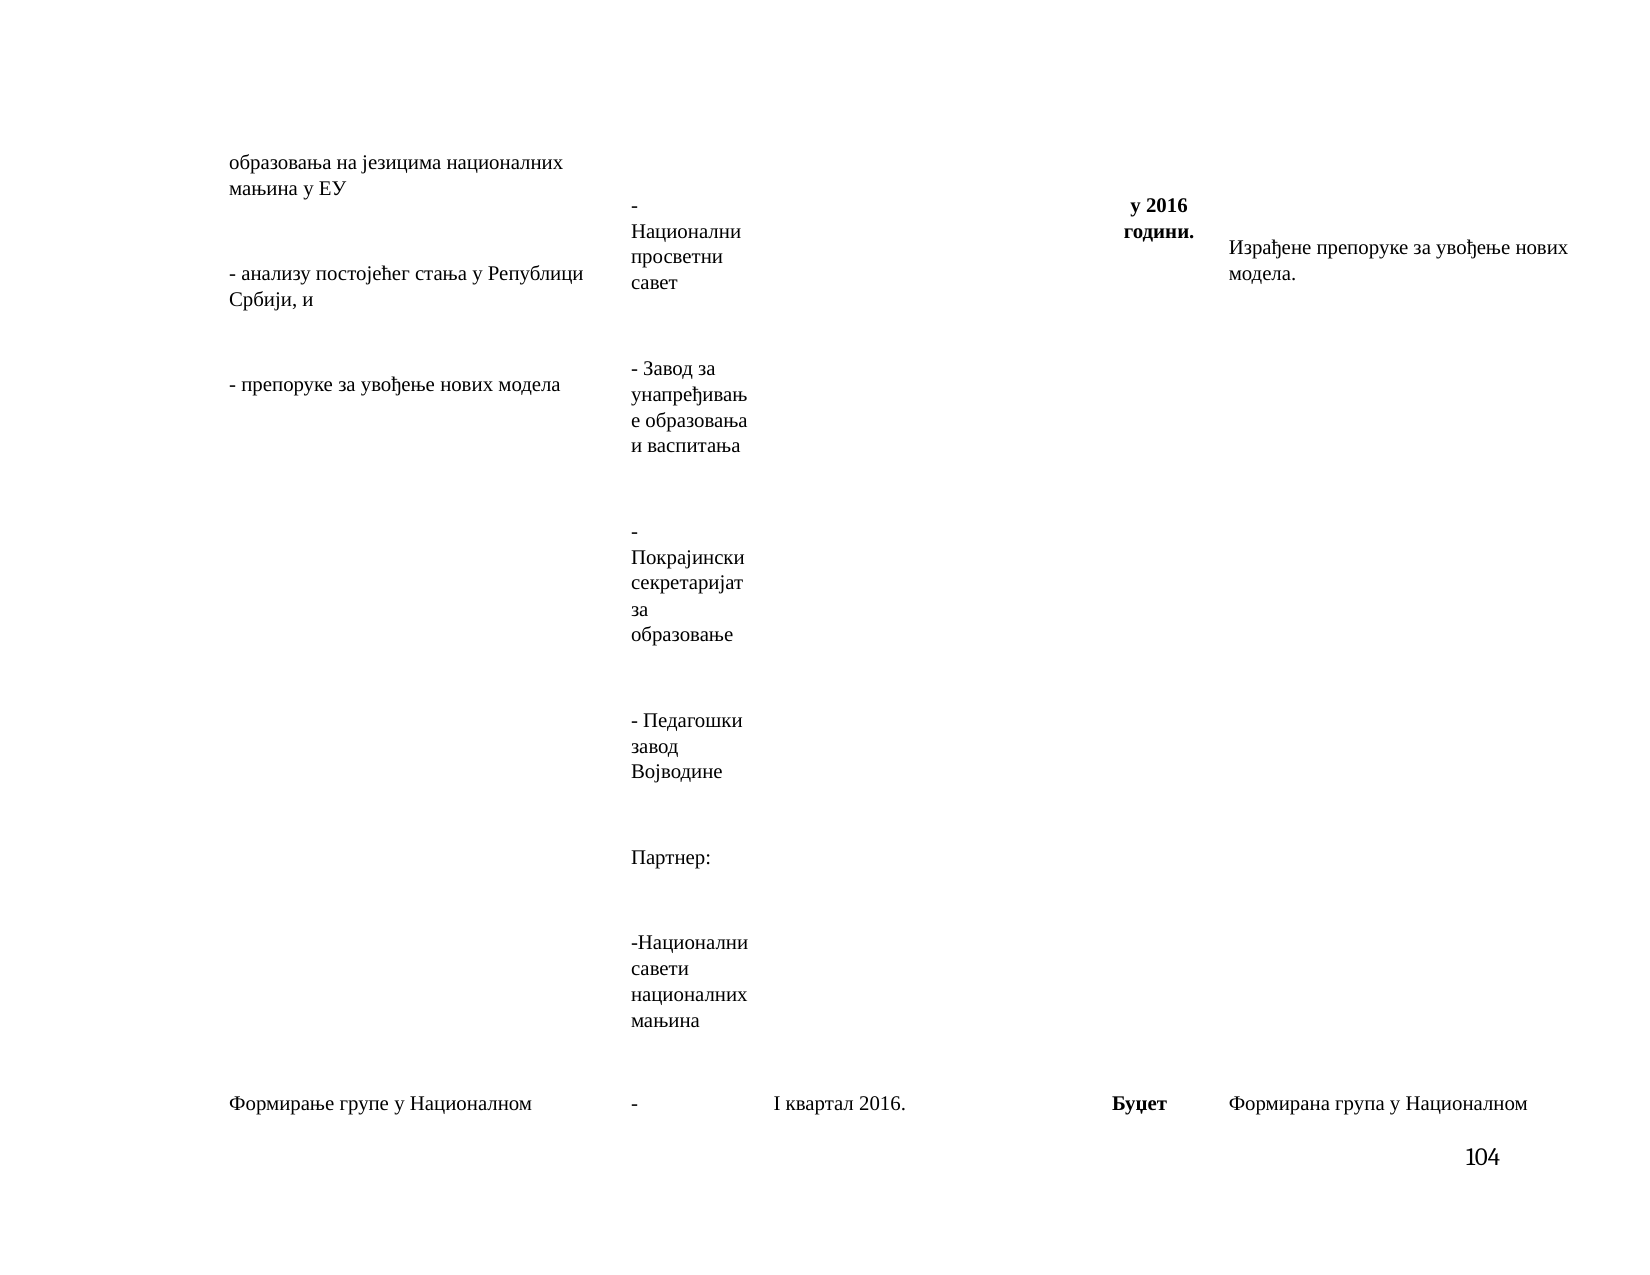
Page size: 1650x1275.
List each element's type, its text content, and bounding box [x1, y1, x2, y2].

table_cell [139, 150, 218, 1091]
table_cell Израђене препоруке за увођење нових модела. [1217, 150, 1582, 1091]
table_cell Буџет [1101, 1091, 1217, 1125]
table_cell [762, 150, 1101, 1091]
table_cell I квартал 2016. [762, 1091, 1101, 1125]
table_cell [620, 1091, 762, 1125]
table_cell - Национални просветни савет - Завод за унапређивање образовања и васпитања -Покрајински секретаријат за образовање - Педагошки завод Војводине Партнер: -Национални савети националних мањина [620, 150, 762, 1091]
table_cell образовања на језицима националних мањина у ЕУ - анализу постојећег стања у Републици Србији, и - препоруке за увођење нових модела [218, 150, 619, 1091]
table_cell у 2016 години. [1101, 150, 1217, 1091]
table_cell Формирана група у Националном [1217, 1091, 1582, 1125]
table_cell Формирање групе у Националном [218, 1091, 619, 1125]
table_cell [139, 1091, 218, 1125]
